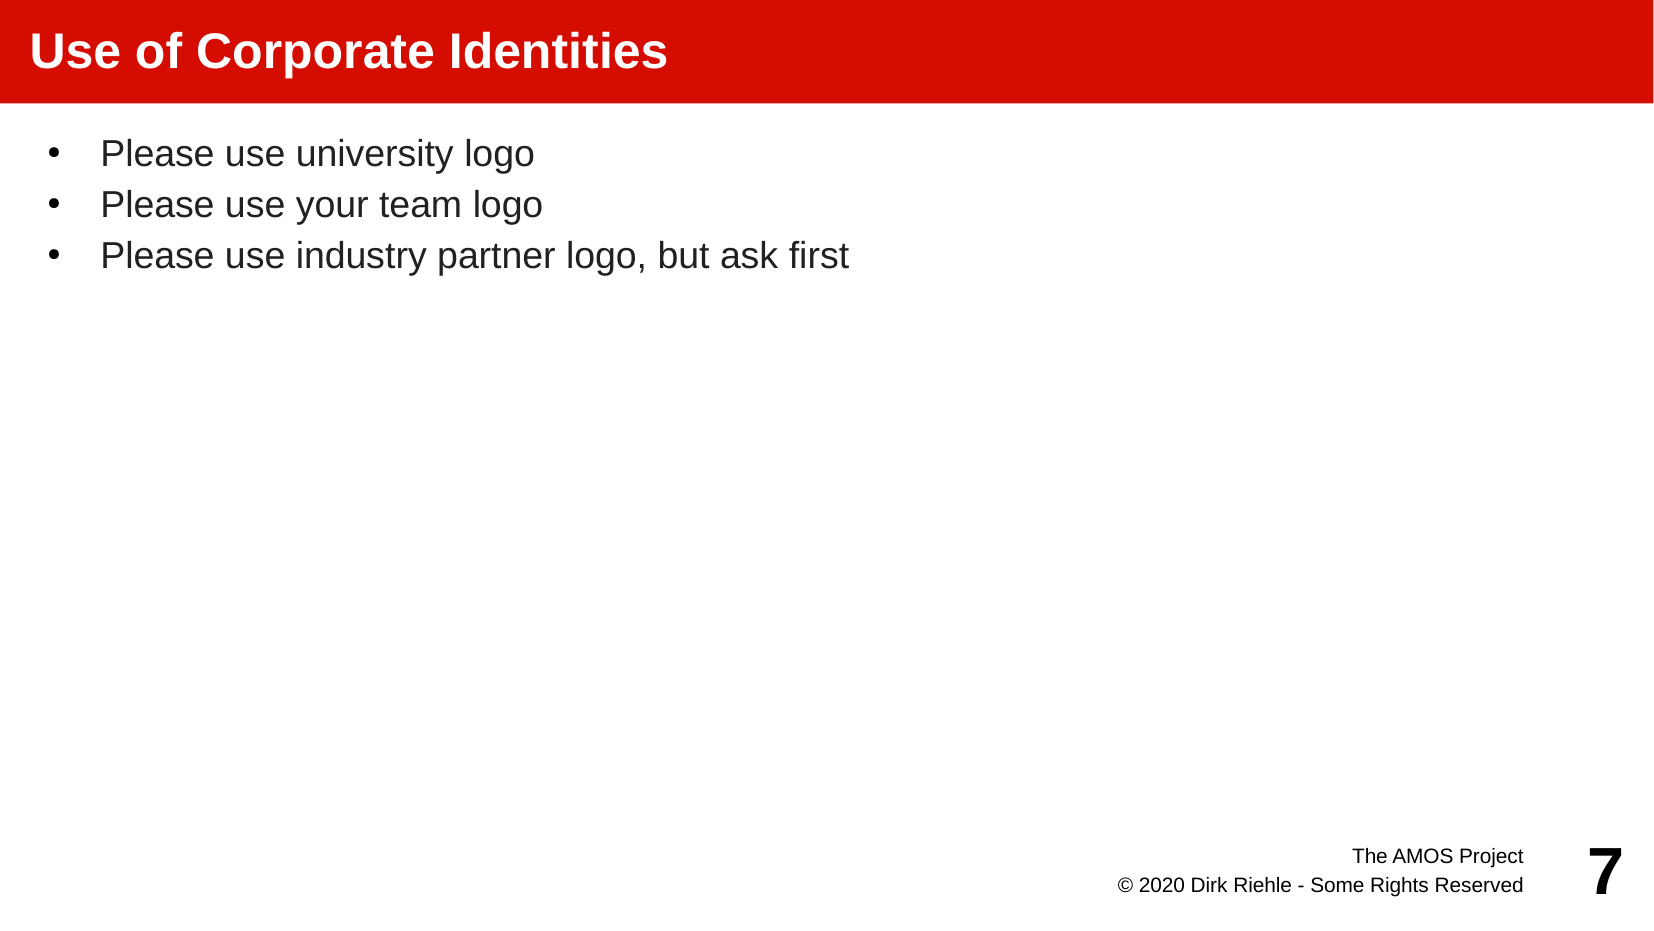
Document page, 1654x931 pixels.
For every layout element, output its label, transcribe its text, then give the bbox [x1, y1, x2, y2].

title Use of Corporate Identities [0, 0, 1654, 104]
list Please use university logo Please use your team logo Please use industry partner logo, but ask first [29, 132, 1625, 813]
